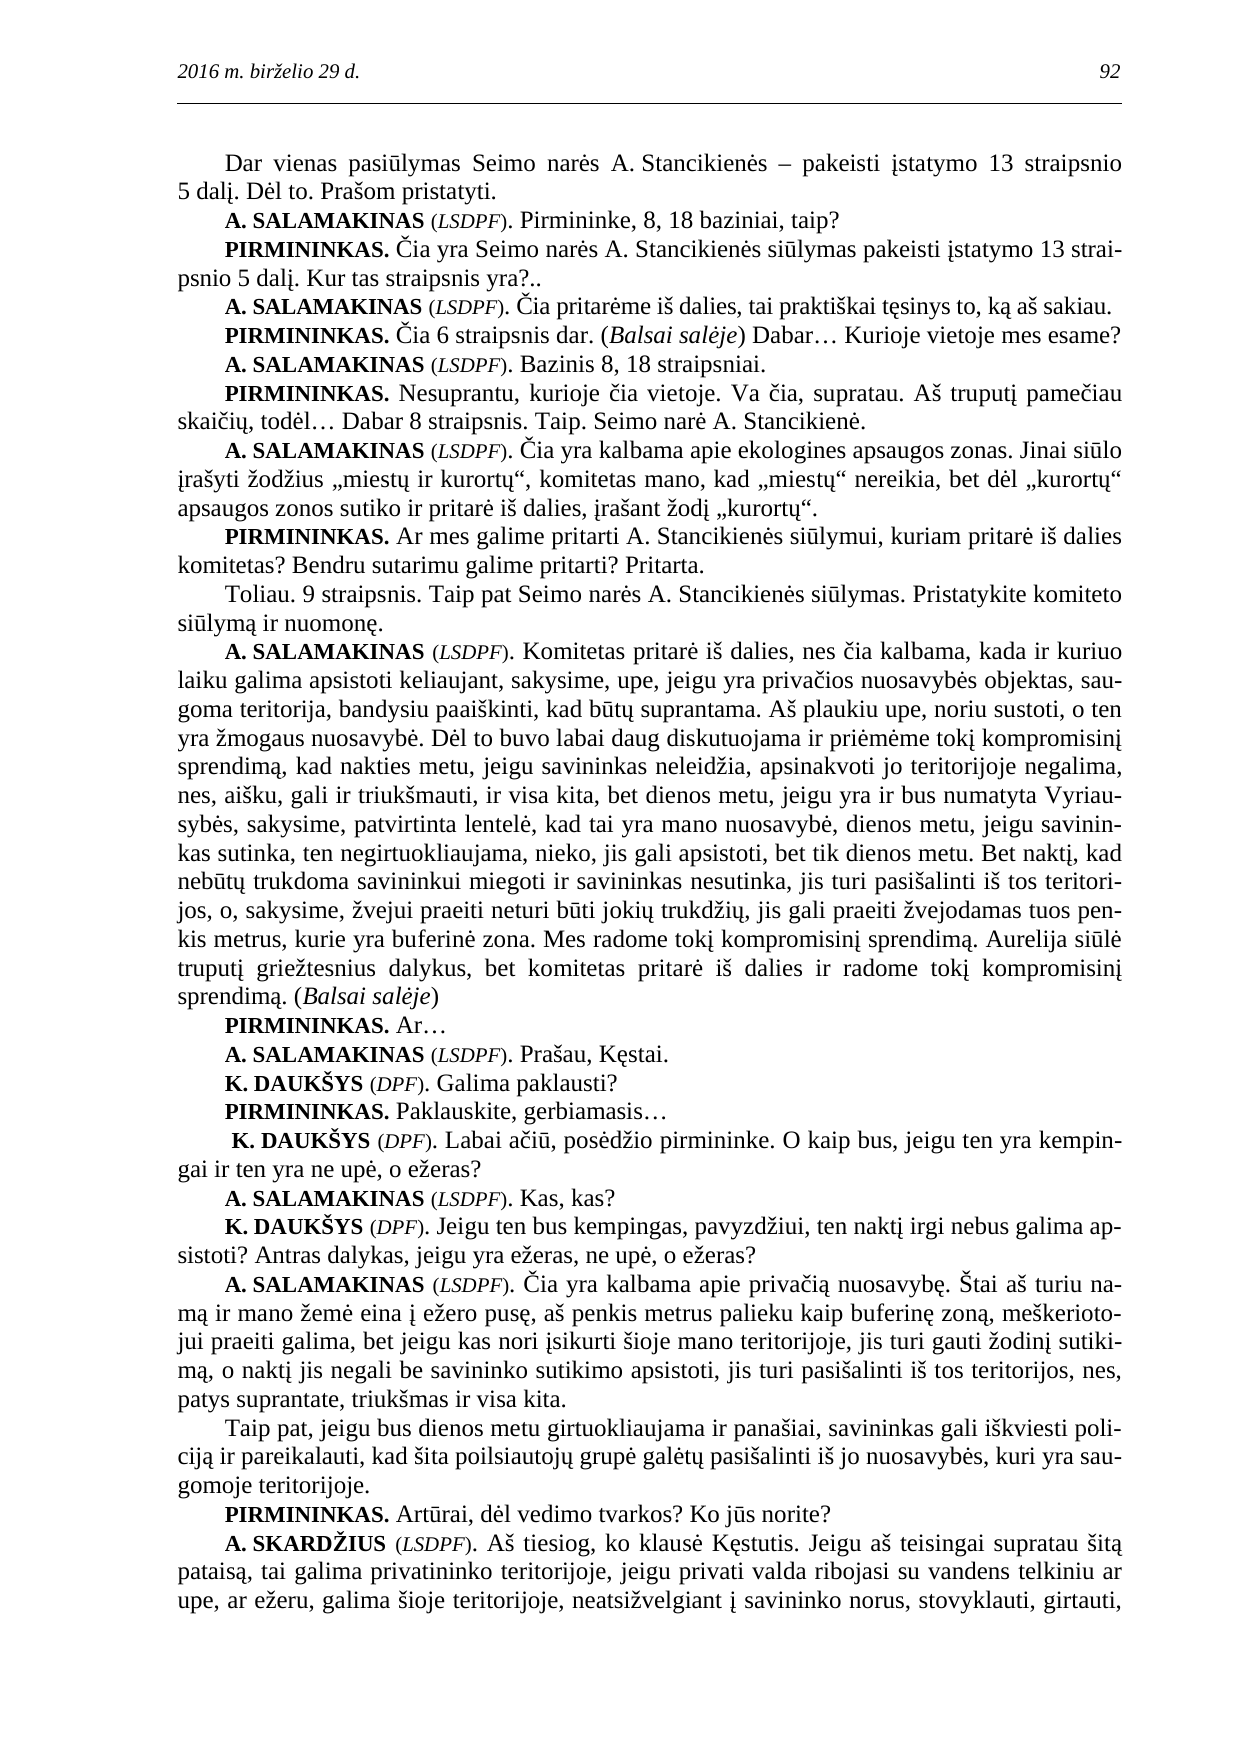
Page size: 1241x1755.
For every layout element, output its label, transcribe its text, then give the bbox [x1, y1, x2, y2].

text K. DAUKŠYS (DPF). Ga­li­ma pa­klaus­ti? [177, 1068, 1122, 1096]
text Taip pat, jei­gu bus die­nos me­tu gir­tuok­liau­ja­ma ir pa­na­šiai, sa­vi­nin­kas ga­li iš­kvies­ti po­li­ci­ją ir pa­rei­ka­lau­ti, kad ši­ta po­il­siau­to­jų gru­pė ga­lė­tų pa­si­ša­lin­ti iš jo nuo­sa­vy­bės, ku­ri yra sau­go­mo­je te­ri­to­ri­jo­je. [177, 1413, 1122, 1499]
text To­liau. 9 straips­nis. Taip pat Sei­mo na­rės A. Stan­ci­kie­nės siū­ly­mas. Pri­sta­ty­ki­te ko­mi­te­to siū­ly­mą ir nuo­mo­nę. [177, 579, 1122, 636]
text PIRMININKAS. Ar­tū­rai, dėl ve­di­mo tvar­kos? Ko jūs no­ri­te? [177, 1499, 1122, 1528]
text PIRMININKAS. Ar mes ga­li­me pri­tar­ti A. Stan­ci­kie­nės siū­ly­mui, ku­riam pri­ta­rė iš da­lies ko­mi­te­tas? Ben­dru su­ta­ri­mu ga­li­me pri­tar­ti? Pri­tar­ta. [177, 521, 1122, 579]
text K. DAUKŠYS (DPF). La­bai ačiū, po­sė­džio pir­mi­nin­ke. O kaip bus, jei­gu ten yra kem­pin­gai ir ten yra ne upė, o eže­ras? [177, 1125, 1122, 1183]
text PIRMININKAS. Čia yra Sei­mo na­rės A. Stan­ci­kie­nės siū­ly­mas pa­keis­ti įsta­ty­mo 13 strai­ps­nio 5 da­lį. Kur tas straips­nis yra?.. [177, 234, 1122, 291]
text PIRMININKAS. Ar… [177, 1010, 1122, 1039]
text A. SALAMAKINAS (LSDPF). Kas, kas? [177, 1183, 1122, 1211]
text PIRMININKAS. Pa­klaus­ki­te, ger­bia­ma­sis… [177, 1096, 1122, 1125]
text A. SALAMAKINAS (LSDPF). Čia yra kal­ba­ma apie pri­va­čią nuo­sa­vy­bę. Štai aš tu­riu na­mą ir ma­no že­mė ei­na į eže­ro pu­sę, aš pen­kis met­rus pa­lie­ku kaip bu­fe­ri­nę zo­ną, meš­ke­rio­to­jui pra­ei­ti ga­li­ma, bet jei­gu kas no­ri įsi­kur­ti šio­je ma­no te­ri­to­ri­jo­je, jis tu­ri gau­ti žo­di­nį su­ti­ki­mą, o nak­tį jis ne­ga­li be sa­vi­nin­ko su­ti­ki­mo ap­si­sto­ti, jis tu­ri pa­si­ša­lin­ti iš tos te­ri­to­ri­jos, nes, pa­tys su­pran­ta­te, triukš­mas ir vi­sa ki­ta. [177, 1269, 1122, 1413]
text PIRMININKAS. Čia 6 straips­nis dar. (Bal­sai sa­lė­je) Da­bar… Ku­rio­je vie­to­je mes esa­me? [177, 320, 1122, 349]
text K. DAUKŠYS (DPF). Jei­gu ten bus kem­pin­gas, pa­vyz­džiui, ten nak­tį ir­gi ne­bus ga­li­ma ap­si­sto­ti? Ant­ras da­ly­kas, jei­gu yra eže­ras, ne upė, o eže­ras? [177, 1211, 1122, 1269]
text A. SALAMAKINAS (LSDPF). Čia pri­ta­rė­me iš da­lies, tai prak­tiš­kai tę­si­nys to, ką aš sa­kiau. [177, 291, 1122, 320]
text A. SKARDŽIUS (LSDPF). Aš tie­siog, ko klau­sė Kęs­tu­tis. Jei­gu aš tei­sin­gai su­pra­tau ši­tą pa­tai­są, tai ga­li­ma pri­va­ti­nin­ko te­ri­to­ri­jo­je, jei­gu pri­va­ti val­da ri­bo­ja­si su van­dens tel­ki­niu ar upe, ar eže­ru, ga­li­ma šio­je te­ri­to­ri­jo­je, neat­si­žvel­giant į sa­vi­nin­ko no­rus, sto­vyk­lau­ti, gir­tau­ti, [177, 1528, 1122, 1614]
text A. SALAMAKINAS (LSDPF). Čia yra kal­ba­ma apie eko­lo­gi­nes ap­sau­gos zo­nas. Ji­nai siū­lo įra­šy­ti žo­džius „mies­tų ir ku­ror­tų“, ko­mi­te­tas ma­no, kad „mies­tų“ ne­rei­kia, bet dėl „ku­ror­tų“ ap­sau­gos zo­nos su­ti­ko ir pri­ta­rė iš da­lies, įra­šant žo­dį „ku­ror­tų“. [177, 435, 1122, 521]
text A. SALAMAKINAS (LSDPF). Pra­šau, Kęs­tai. [177, 1039, 1122, 1068]
text A. SALAMAKINAS (LSDPF). Ba­zi­nis 8, 18 straips­niai. [177, 349, 1122, 378]
text Dar vie­nas pa­siū­ly­mas Sei­mo na­rės A. Stan­ci­kie­nės – pa­keis­ti įsta­ty­mo 13 straips­nio 5 da­lį. Dėl to. Pra­šom pri­sta­ty­ti. [177, 148, 1122, 205]
text A. SALAMAKINAS (LSDPF). Ko­mi­te­tas pri­ta­rė iš da­lies, nes čia kal­ba­ma, ka­da ir ku­riuo lai­ku ga­li­ma ap­si­sto­ti ke­liau­jant, sa­ky­si­me, upe, jei­gu yra pri­va­čios nuo­sa­vy­bės ob­jek­tas, sau­go­ma te­ri­to­ri­ja, ban­dy­siu pa­aiš­kin­ti, kad bū­tų su­pran­ta­ma. Aš plau­kiu upe, no­riu su­sto­ti, o ten yra žmo­gaus nuo­sa­vy­bė. Dėl to bu­vo la­bai daug dis­ku­tuo­ja­ma ir pri­ėmė­me to­kį kom­pro­mi­si­nį spren­di­mą, kad nak­ties me­tu, jei­gu sa­vi­nin­kas ne­lei­džia, ap­si­nak­vo­ti jo te­ri­to­ri­jo­je ne­ga­li­ma, nes, aiš­ku, ga­li ir triukš­mau­ti, ir vi­sa ki­ta, bet die­nos me­tu, jei­gu yra ir bus nu­ma­ty­ta Vy­riau­sy­bės, sa­ky­si­me, pa­tvir­tin­ta len­te­lė, kad tai yra ma­no nuo­sa­vy­bė, die­nos me­tu, jei­gu sa­vi­nin­kas su­tin­ka, ten ne­gir­tuok­liau­ja­ma, nie­ko, jis ga­li ap­si­sto­ti, bet tik die­nos me­tu. Bet nak­tį, kad ne­bū­tų truk­do­ma sa­vi­nin­kui mie­go­ti ir sa­vi­nin­kas ne­su­tin­ka, jis tu­ri pa­si­ša­lin­ti iš tos te­ri­to­ri­jos, o, sa­ky­si­me, žve­jui pra­ei­ti ne­tu­ri bū­ti jo­kių truk­džių, jis ga­li pra­ei­ti žve­jo­da­mas tuos pen­kis met­rus, ku­rie yra bu­fe­ri­nė zo­na. Mes ra­do­me to­kį kom­pro­mi­si­nį spren­di­mą. Au­re­li­ja siū­lė tru­pu­tį griež­tes­nius da­ly­kus, bet ko­mi­te­tas pri­ta­rė iš da­lies ir ra­do­me to­kį kom­pro­mi­si­nį spren­di­mą. (Bal­sai sa­lė­je) [177, 636, 1122, 1010]
text PIRMININKAS. Ne­su­pran­tu, ku­rio­je čia vie­to­je. Va čia, su­pra­tau. Aš tru­pu­tį pa­me­čiau skai­čių, to­dėl… Da­bar 8 straips­nis. Taip. Sei­mo na­rė A. Stan­ci­kie­nė. [177, 378, 1122, 435]
text A. SALAMAKINAS (LSDPF). Pir­mi­nin­ke, 8, 18 ba­zi­niai, taip? [177, 205, 1122, 234]
